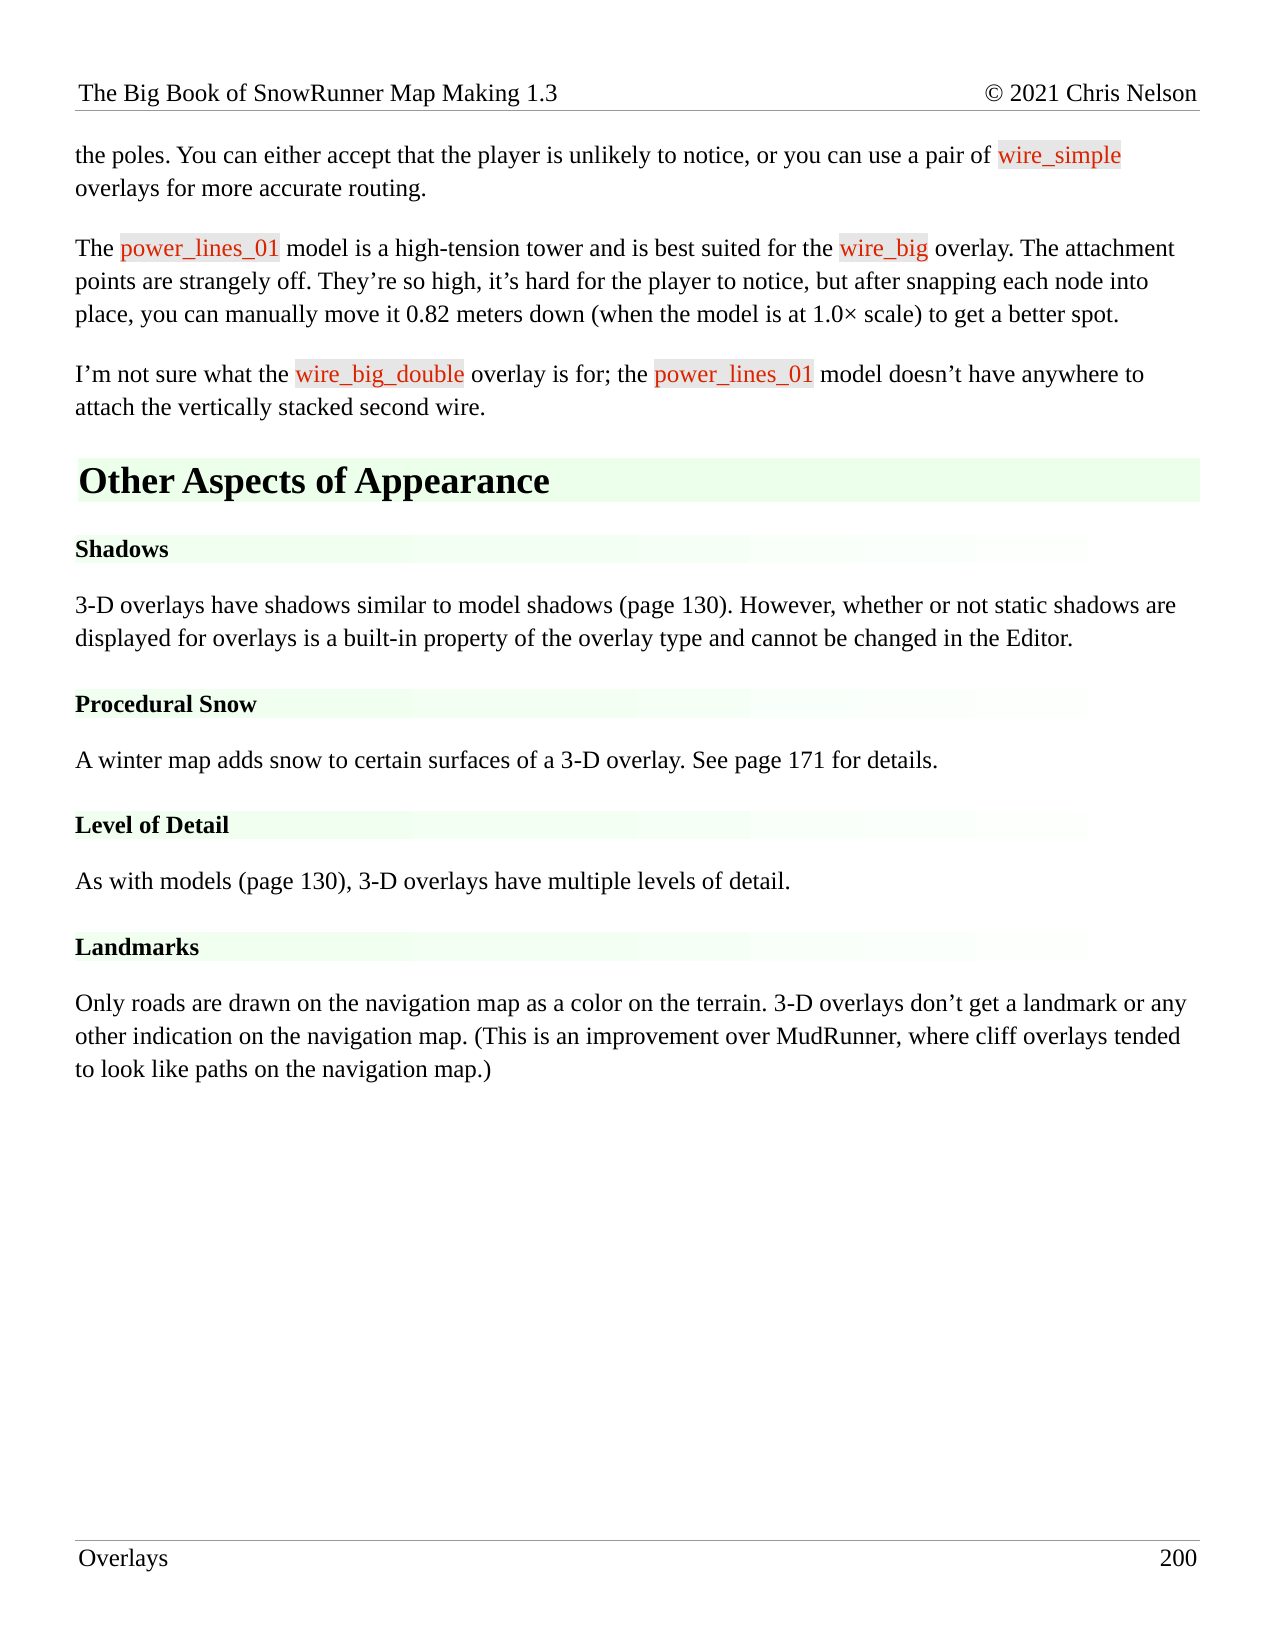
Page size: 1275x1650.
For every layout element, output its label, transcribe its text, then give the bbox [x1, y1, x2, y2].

subtitle Procedural Snow [75, 689, 1200, 718]
text As with models (page 130), 3‑D overlays have multiple levels of detail. [75, 866, 1200, 895]
text I’m not sure what the wire_big_double overlay is for; the power_lines_01 model doesn’t have anywhere to attach the vertically stacked second wire. [75, 359, 1200, 421]
text Only roads are drawn on the navigation map as a color on the terrain. 3‑D overlays don’t get a landmark or any other indication on the navigation map. (This is an improvement over MudRunner, where cliff overlays tended to look like paths on the navigation map.) [75, 988, 1200, 1083]
subtitle Landmarks [75, 932, 1200, 961]
text the poles. You can either accept that the player is unlikely to notice, or you can use a pair of wire_simple overlays for more accurate routing. [75, 140, 1200, 202]
subtitle Other Aspects of Appearance [78, 458, 1200, 502]
subtitle Shadows [75, 535, 1200, 563]
text A winter map adds snow to certain surfaces of a 3‑D overlay. See page 171 for details. [75, 745, 1200, 773]
text The power_lines_01 model is a high-tension tower and is best suited for the wire_big overlay. The attachment points are strangely off. They’re so high, it’s hard for the player to notice, but after snapping each node into place, you can manually move it 0.82 meters down (when the model is at 1.0× scale) to get a better spot. [75, 233, 1200, 328]
text 3‑D overlays have shadows similar to model shadows (page 130). However, whether or not static shadows are displayed for overlays is a built-in property of the overlay type and cannot be changed in the Editor. [75, 590, 1200, 652]
subtitle Level of Detail [75, 811, 1200, 839]
